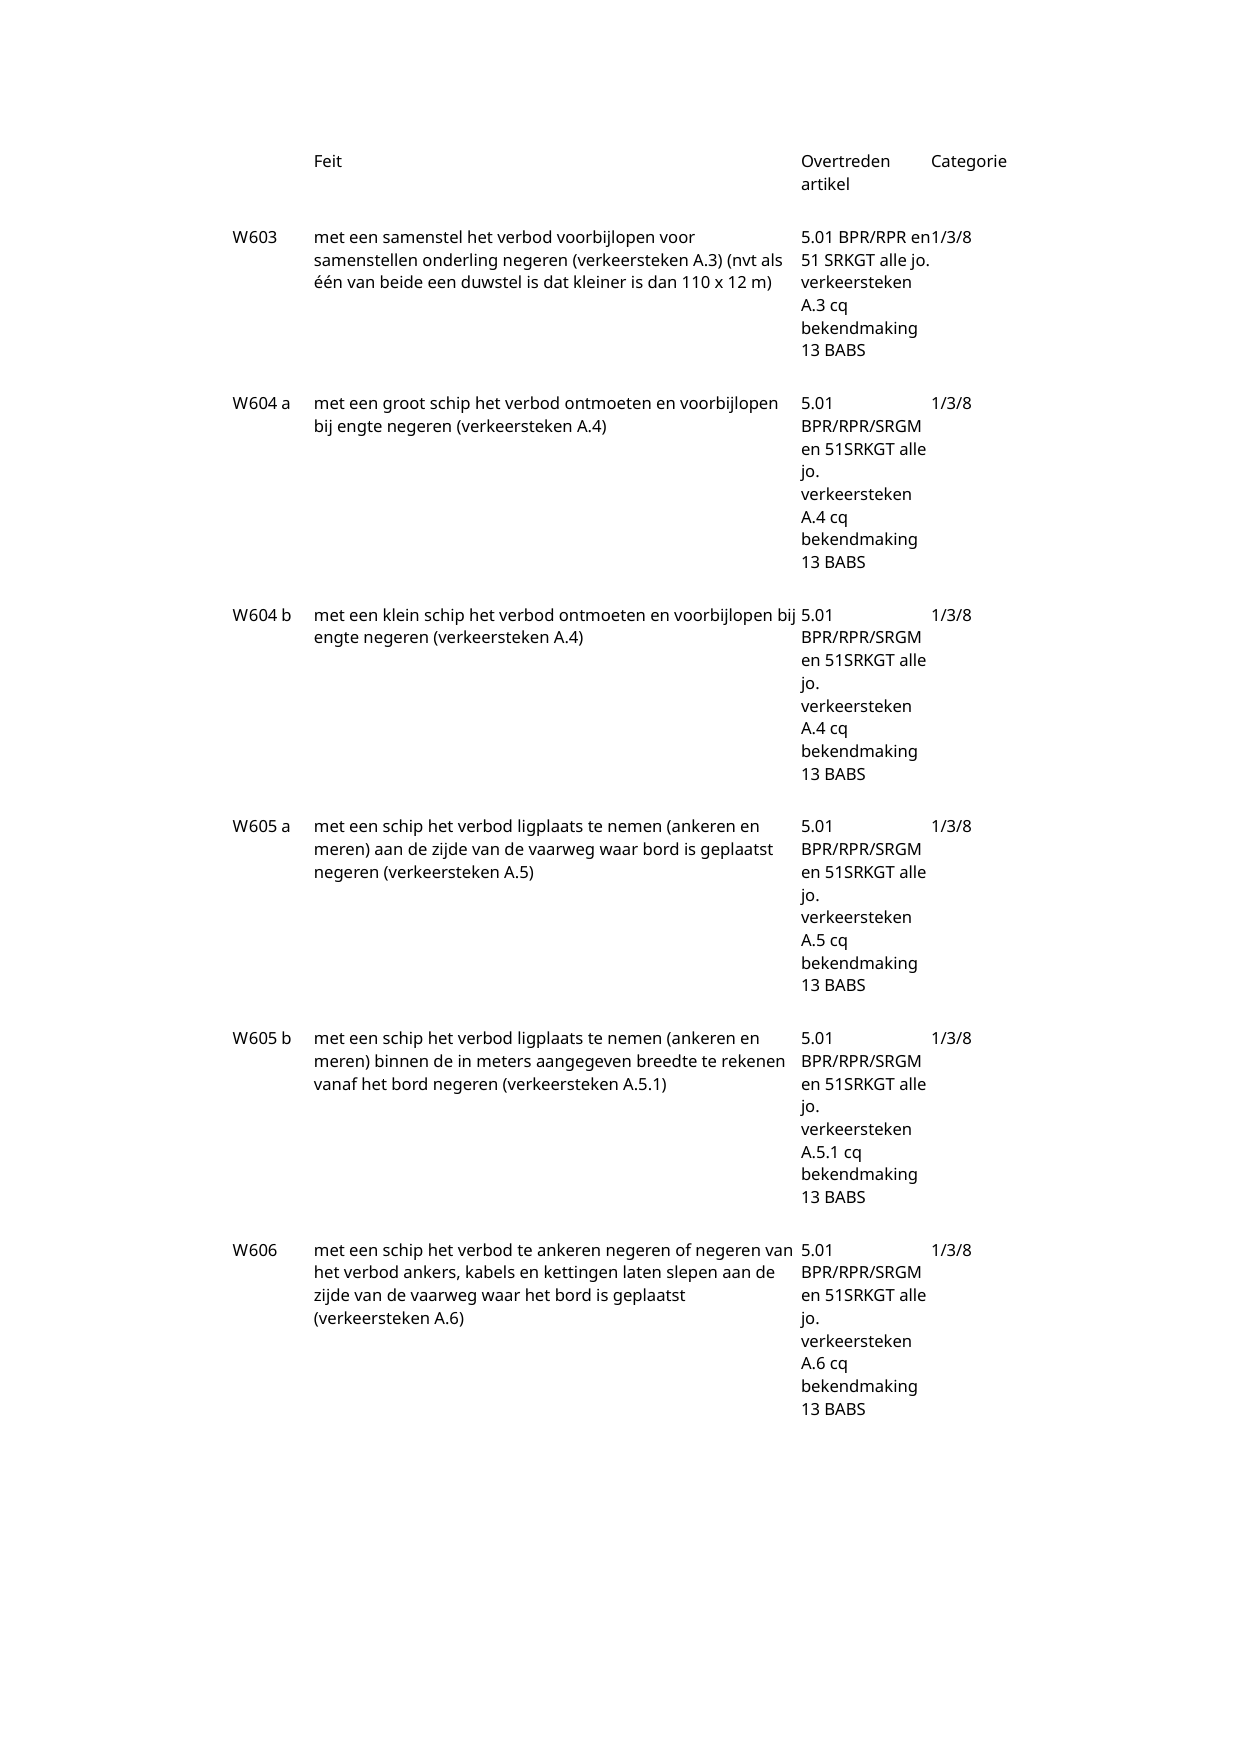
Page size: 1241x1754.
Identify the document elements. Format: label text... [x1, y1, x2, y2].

table_cell W [233, 392, 249, 603]
table_cell W [233, 225, 249, 392]
table_cell W [233, 603, 249, 815]
table_cell 604 [249, 603, 281, 815]
table_cell met een schip het verbod te ankeren negeren of negeren van het verbod ankers, kabels en kettingen laten slepen aan de zijde van de vaarweg waar het bord is geplaatst (verkeersteken A.6) [314, 1238, 801, 1450]
table_cell 1/3/8 [931, 1027, 1053, 1238]
table_cell met een klein schip het verbod ontmoeten en voorbijlopen bij engte negeren (verkeersteken A.4) [314, 603, 801, 815]
table_cell 1/3/8 [931, 392, 1053, 603]
table_cell 5.01 BPR/RPR/SRGM en 51SRKGT alle jo. verkeersteken A.6 cq bekendmaking 13 BABS [801, 1238, 931, 1450]
table_cell 1/3/8 [931, 603, 1053, 815]
table_cell a [281, 815, 314, 1027]
table_cell a [281, 392, 314, 603]
table_cell W [233, 815, 249, 1027]
table_cell 5.01 BPR/RPR/SRGM en 51SRKGT alle jo. verkeersteken A.5.1 cq bekendmaking 13 BABS [801, 1027, 931, 1238]
table_cell met een schip het verbod ligplaats te nemen (ankeren en meren) aan de zijde van de vaarweg waar bord is geplaatst negeren (verkeersteken A.5) [314, 815, 801, 1027]
table_header Overtreden artikel [801, 150, 931, 225]
table_cell met een samenstel het verbod voorbijlopen voor samenstellen onderling negeren (verkeersteken A.3) (nvt als één van beide een duwstel is dat kleiner is dan 110 x 12 m) [314, 225, 801, 392]
table_cell 606 [249, 1238, 281, 1450]
table_cell b [281, 1027, 314, 1238]
table_cell met een groot schip het verbod ontmoeten en voorbijlopen bij engte negeren (verkeersteken A.4) [314, 392, 801, 603]
table_cell [281, 1238, 314, 1450]
table_cell W [233, 1027, 249, 1238]
table_cell 5.01 BPR/RPR/SRGM en 51SRKGT alle jo. verkeersteken A.4 cq bekendmaking 13 BABS [801, 603, 931, 815]
table_cell [281, 225, 314, 392]
table_cell 5.01 BPR/RPR en 51 SRKGT alle jo. verkeersteken A.3 cq bekendmaking 13 BABS [801, 225, 931, 392]
table_cell b [281, 603, 314, 815]
table_cell W [233, 1238, 249, 1450]
table_cell 5.01 BPR/RPR/SRGM en 51SRKGT alle jo. verkeersteken A.5 cq bekendmaking 13 BABS [801, 815, 931, 1027]
table_cell 1/3/8 [931, 225, 1053, 392]
table_header Categorie [931, 150, 1053, 225]
table_cell 5.01 BPR/RPR/SRGM en 51SRKGT alle jo. verkeersteken A.4 cq bekendmaking 13 BABS [801, 392, 931, 603]
table_header [281, 150, 314, 225]
table_cell met een schip het verbod ligplaats te nemen (ankeren en meren) binnen de in meters aangegeven breedte te rekenen vanaf het bord negeren (verkeersteken A.5.1) [314, 1027, 801, 1238]
table_cell 605 [249, 1027, 281, 1238]
table_cell 1/3/8 [931, 815, 1053, 1027]
table_header [233, 150, 249, 225]
table_cell 604 [249, 392, 281, 603]
table_cell 603 [249, 225, 281, 392]
table_header [249, 150, 281, 225]
table_cell 605 [249, 815, 281, 1027]
table_cell 1/3/8 [931, 1238, 1053, 1450]
table_header Feit [314, 150, 801, 225]
